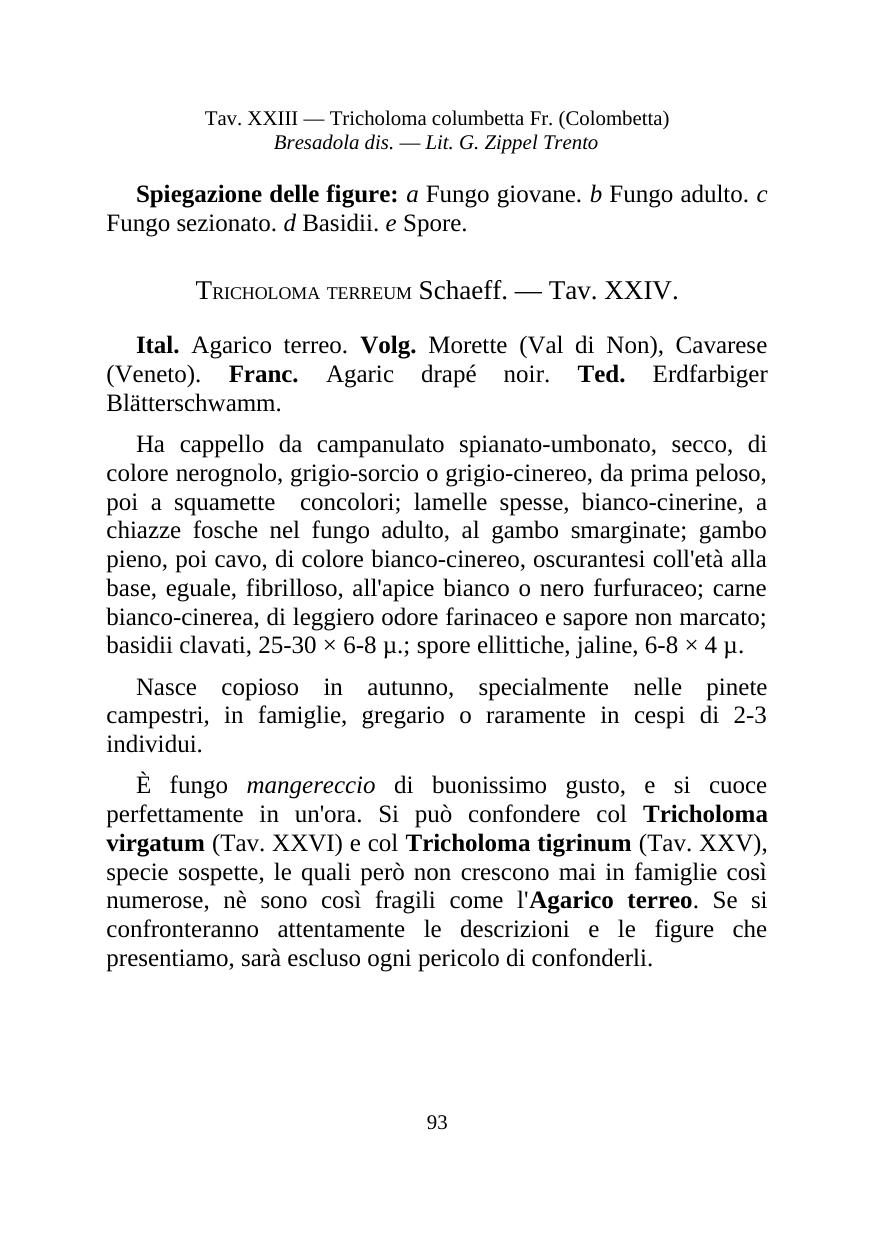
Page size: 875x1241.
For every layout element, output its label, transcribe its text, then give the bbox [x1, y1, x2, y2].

text È fungo mangereccio di buonissimo gusto, e si cuoce perfettamente in un'ora. Si può confondere col Tricholoma virgatum (Tav. XXVI) e col Tricholoma tigrinum (Tav. XXV), specie sospette, le quali però non crescono mai in famiglie così numerose, nè sono così fragili come l'Agarico terreo. Se si confronteranno attentamente le descrizioni e le figure che presentiamo, sarà escluso ogni pericolo di confonderli. [106, 771, 768, 972]
text Spiegazione delle figure: a Fungo giovane. b Fungo adulto. c Fungo sezionato. d Basidii. e Spore. [106, 179, 768, 237]
text Tav. XXIII — Tricholoma columbetta Fr. (Colombetta) Bresadola dis. — Lit. G. Zippel Trento [106, 106, 768, 154]
text Nasce copioso in autunno, specialmente nelle pinete campestri, in famiglie, gregario o raramente in cespi di 2-3 individui. [106, 672, 768, 758]
text Ha cappello da campanulato spianato-umbonato, secco, di colore nerognolo, grigio-sorcio o grigio-cinereo, da prima peloso, poi a squamette concolori; lamelle spesse, bianco-cinerine, a chiazze fosche nel fungo adulto, al gambo smarginate; gambo pieno, poi cavo, di colore bianco-cinereo, oscurantesi coll'età alla base, eguale, fibrilloso, all'apice bianco o nero furfuraceo; carne bianco-cinerea, di leggiero odore farinaceo e sapore non marcato; basidii clavati, 25-30 × 6-8 µ.; spore ellittiche, jaline, 6-8 × 4 µ. [106, 429, 768, 659]
text Tricholoma terreum Schaeff. — Tav. XXIV. [106, 274, 768, 306]
text Ital. Agarico terreo. Volg. Morette (Val di Non), Cavarese (Veneto). Franc. Agaric drapé noir. Ted. Erdfarbiger Blätterschwamm. [106, 331, 768, 417]
